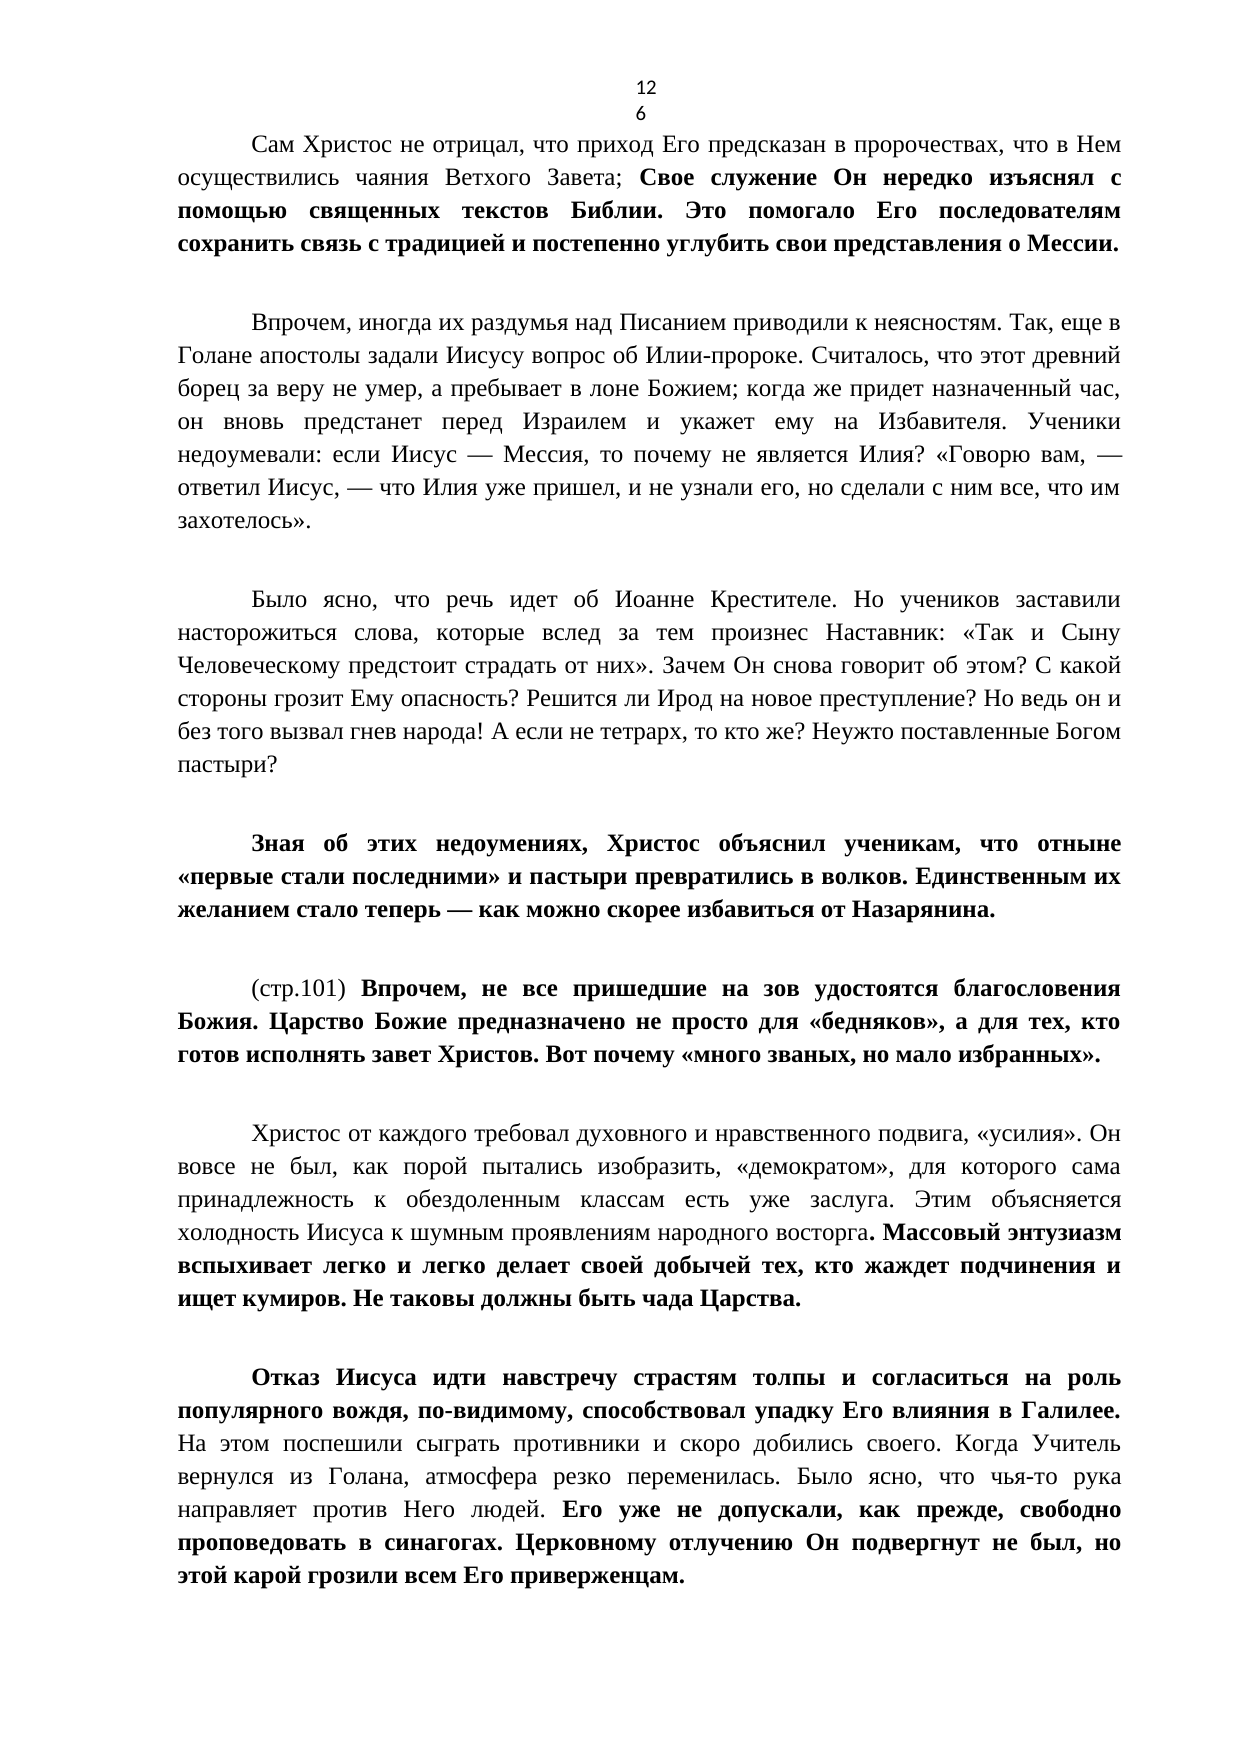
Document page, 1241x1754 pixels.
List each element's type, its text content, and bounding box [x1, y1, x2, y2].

text Христос от каждого требовал духовного и нравственного подвига, «усилия». Он вовсе не был, как порой пытались изобразить, «демократом», для которого сама принадлежность к обездоленным классам есть уже заслуга. Этим объясняется холодность Иисуса к шумным проявлениям народного восторга. Массовый энтузиазм вспыхивает легко и легко делает своей добычей тех, кто жаждет подчинения и ищет кумиров. Не таковы должны быть чада Царства. [177, 1118, 1122, 1312]
text Отказ Иисуса идти навстречу страстям толпы и согласиться на роль популярного вождя, по-видимому, способствовал упадку Его влияния в Галилее. На этом поспешили сыграть противники и скоро добились своего. Когда Учитель вернулся из Голана, атмосфера резко переменилась. Было ясно, что чья-то рука направляет против Него людей. Его уже не допускали, как прежде, свободно проповедовать в синагогах. Церковному отлучению Он подвергнут не был, но этой карой грозили всем Его приверженцам. [177, 1362, 1122, 1589]
text (стр.101) Впрочем, не все пришедшие на зов удостоятся благословения Божия. Царство Божие предназначено не просто для «бедняков», а для тех, кто готов исполнять завет Христов. Вот почему «много званых, но мало избранных». [177, 973, 1122, 1068]
text Было ясно, что речь идет об Иоанне Крестителе. Но учеников заставили насторожиться слова, которые вслед за тем произнес Наставник: «Так и Сыну Человеческому предстоит страдать от них». Зачем Он снова говорит об этом? С какой стороны грозит Ему опасность? Решится ли Ирод на новое преступление? Но ведь он и без того вызвал гнев народа! А если не тетрарх, то кто же? Неужто поставленные Богом пастыри? [177, 584, 1122, 778]
text Зная об этих недоумениях, Христос объяснил ученикам, что отныне «первые стали последними» и пастыри превратились в волков. Единственным их желанием стало теперь — как можно скорее избавиться от Назарянина. [177, 828, 1122, 923]
text Впрочем, иногда их раздумья над Писанием приводили к неясностям. Так, еще в Голане апостолы задали Иисусу вопрос об Илии-пророке. Считалось, что этот древний борец за веру не умер, а пребывает в лоне Божием; когда же придет назначенный час, он вновь предстанет перед Израилем и укажет ему на Избавителя. Ученики недоумевали: если Иисус — Мессия, то почему не является Илия? «Говорю вам, — ответил Иисус, — что Илия уже пришел, и не узнали его, но сделали с ним все, что им захотелось». [177, 307, 1122, 534]
text Сам Христос не отрицал, что приход Его предсказан в пророчествах, что в Нем осуществились чаяния Ветхого Завета; Свое служение Он нередко изъяснял с помощью священных текстов Библии. Это помогало Его последователям сохранить связь с традицией и постепенно углубить свои представления о Мессии. [177, 118, 1122, 257]
